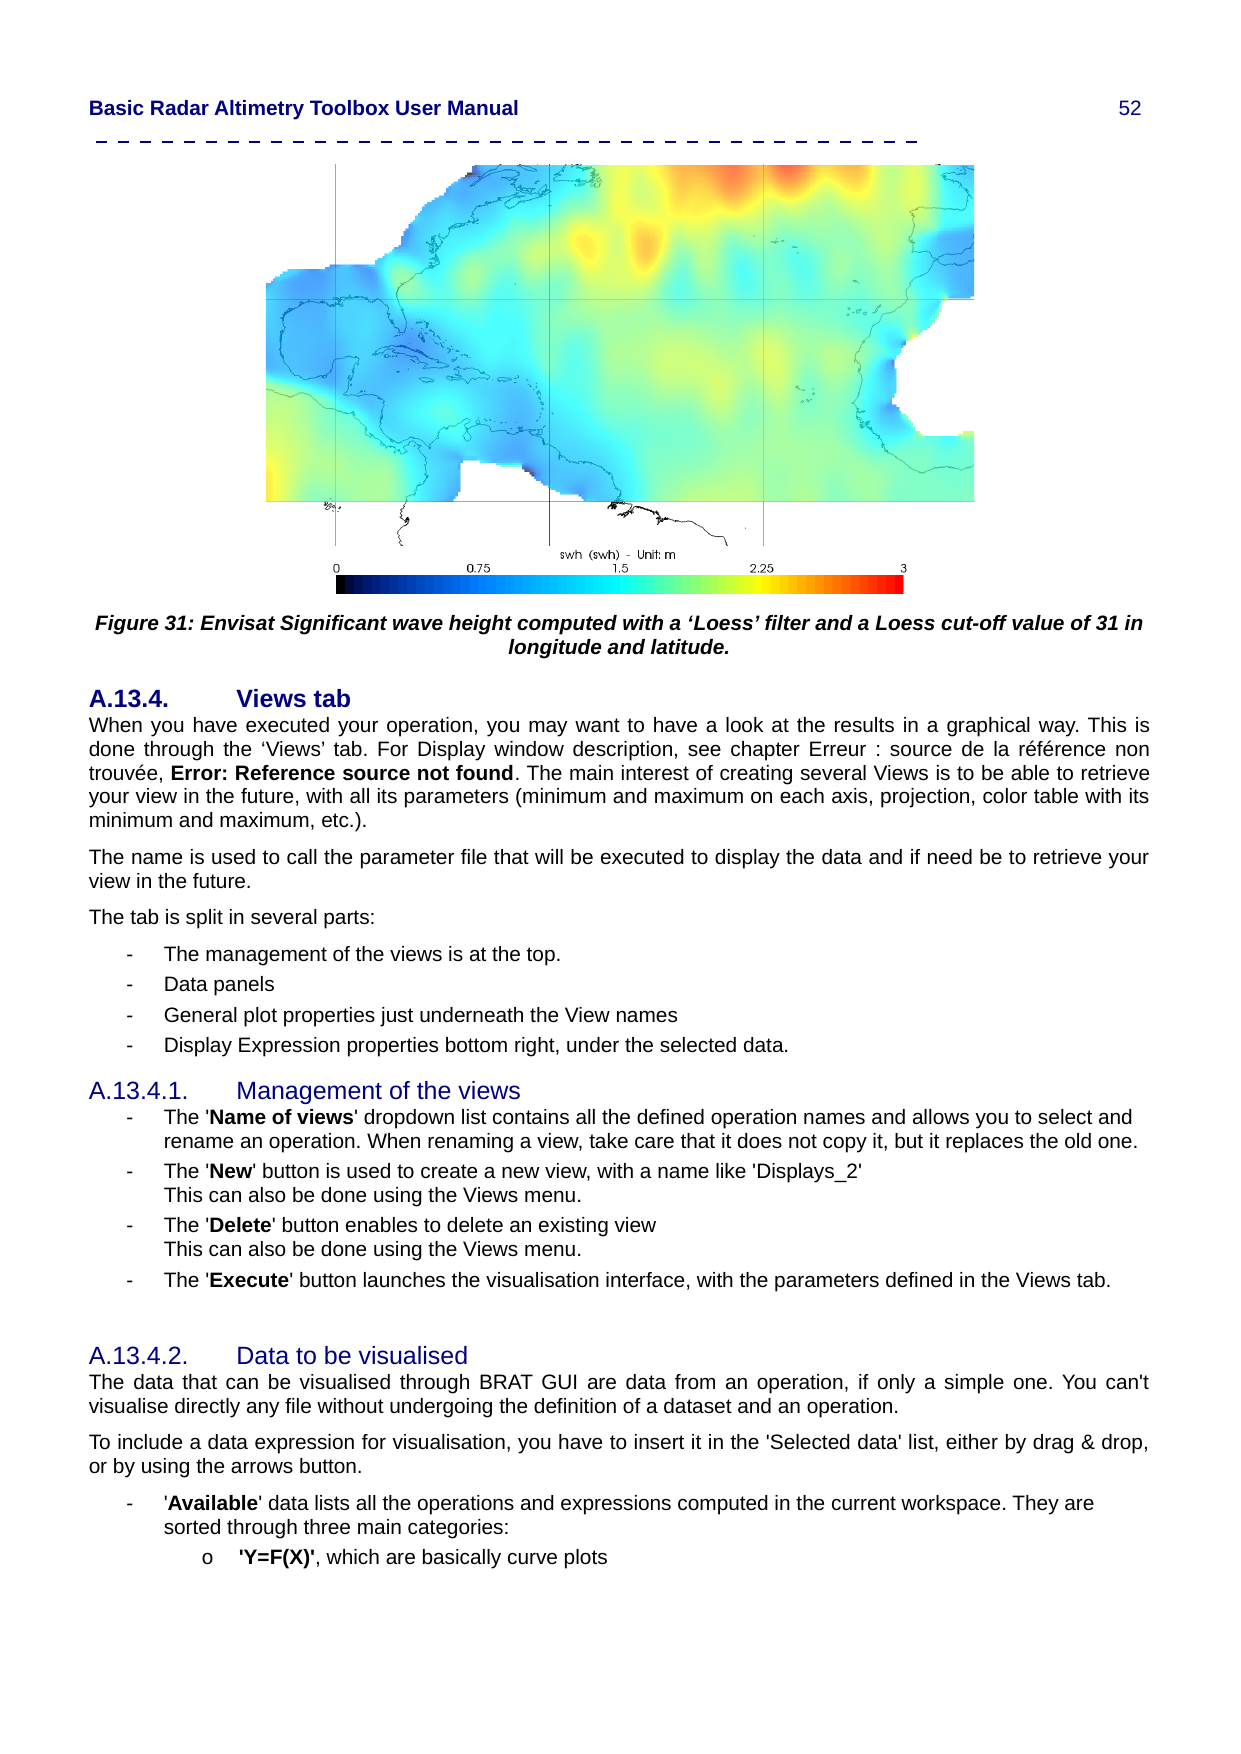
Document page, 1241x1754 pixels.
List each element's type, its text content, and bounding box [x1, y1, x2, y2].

list Display Expression properties bottom right, under the selected data. [126, 1033, 1152, 1057]
list The 'Execute' button launches the visualisation interface, with the parameters defined in the Views tab. [126, 1268, 1152, 1292]
subtitle Management of the views [88, 1076, 1152, 1104]
text When you have executed your operation, you may want to have a look at the results in a graphical way. This is done through the ‘Views’ tab. For Display window description, see chapter Erreur : source de la référence non trouvée, Error! Reference source not found.. The main interest of creating several Views is to be able to retrieve your view in the future, with all its parameters (minimum and maximum on each axis, projection, color table with its minimum and maximum, etc.). [88, 712, 1152, 832]
text The name is used to call the parameter file that will be executed to display the data and if need be to retrieve your view in the future. [88, 845, 1152, 893]
text Figure 31: Envisat Significant wave height computed with a ‘Loess’ filter and a Loess cut-off value of 31 in longitude and latitude. [88, 611, 1152, 659]
text The tab is split in several parts: [88, 905, 1152, 929]
list 'Available' data lists all the operations and expressions computed in the current workspace. They are sorted through three main categories: [126, 1491, 1152, 1538]
list 'Y=F(X)', which are basically curve plots [201, 1545, 1152, 1571]
subtitle Views tab [88, 684, 1152, 712]
subtitle Data to be visualised [88, 1341, 1152, 1370]
list The 'Name of views' dropdown list contains all the defined operation names and allows you to select and rename an operation. When renaming a view, take care that it does not copy it, but it replaces the old one. [126, 1104, 1152, 1152]
list The management of the views is at the top. [126, 942, 1152, 966]
text The data that can be visualised through BRAT GUI are data from an operation, if only a simple one. You can't visualise directly any file without undergoing the definition of a dataset and an operation. [88, 1370, 1152, 1418]
list The 'New' button is used to create a new view, with a name like 'Displays_2' This can also be done using the Views menu. [126, 1159, 1152, 1207]
list The 'Delete' button enables to delete an existing view This can also be done using the Views menu. [126, 1213, 1152, 1261]
list General plot properties just underneath the View names [126, 1002, 1152, 1026]
text To include a data expression for visualisation, you have to insert it in the 'Selected data' list, either by drag & drop, or by using the arrows button. [88, 1430, 1152, 1478]
list Data panels [126, 972, 1152, 996]
